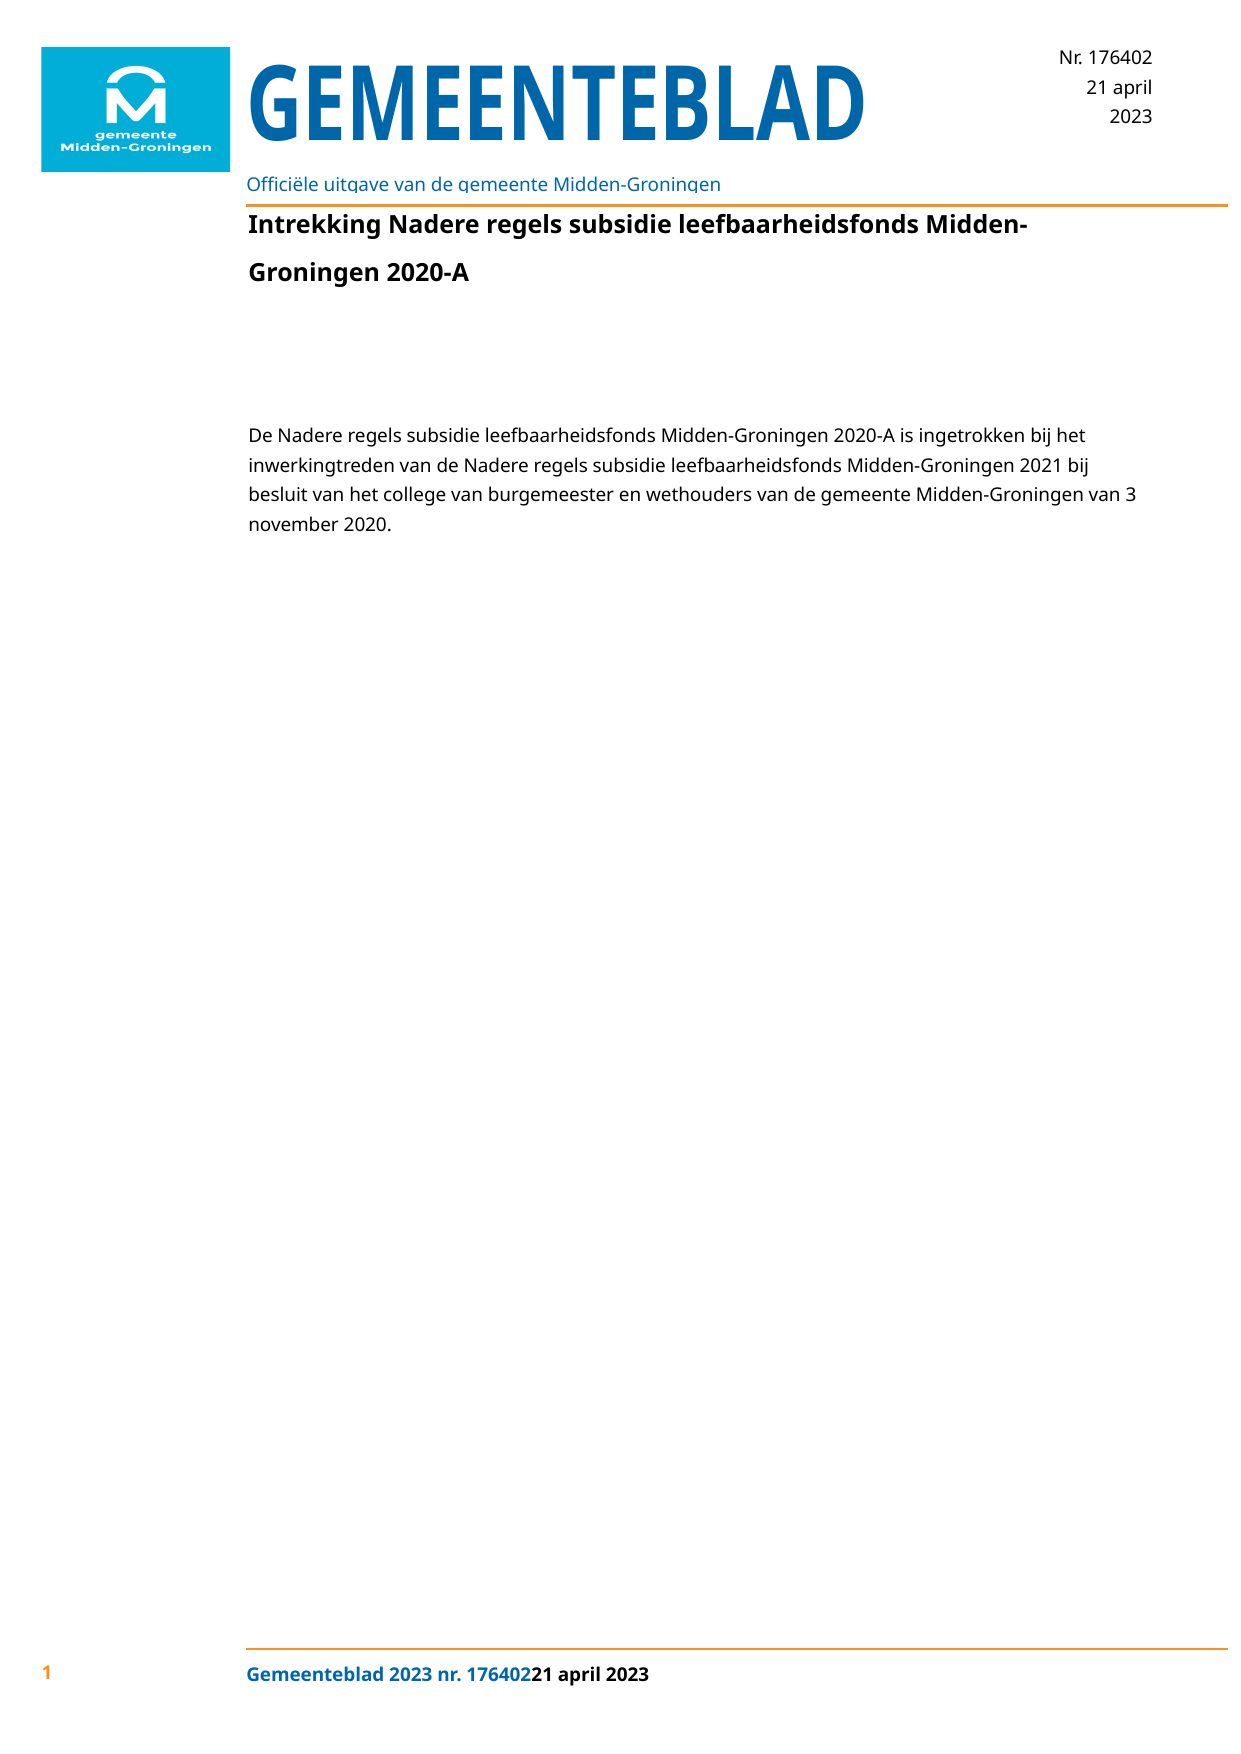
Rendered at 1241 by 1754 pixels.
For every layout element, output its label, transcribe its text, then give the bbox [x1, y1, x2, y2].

picture [108, 66, 164, 82]
text De Nadere regels subsidie leefbaarheidsfonds Midden-Groningen 2020-A is ingetrokken bij het inwerkingtreden van de Nadere regels subsidie leefbaarheidsfonds Midden-Groningen 2021 bij besluit van het college van burgemeester en wethouders van de gemeente Midden-Groningen van 3 november 2020. [248, 422, 1152, 537]
picture [107, 89, 165, 122]
picture [184, 146, 190, 153]
text Intrekking Nadere regels subsidie leefbaarheidsfonds Midden-Groningen 2020-A [248, 207, 1152, 288]
